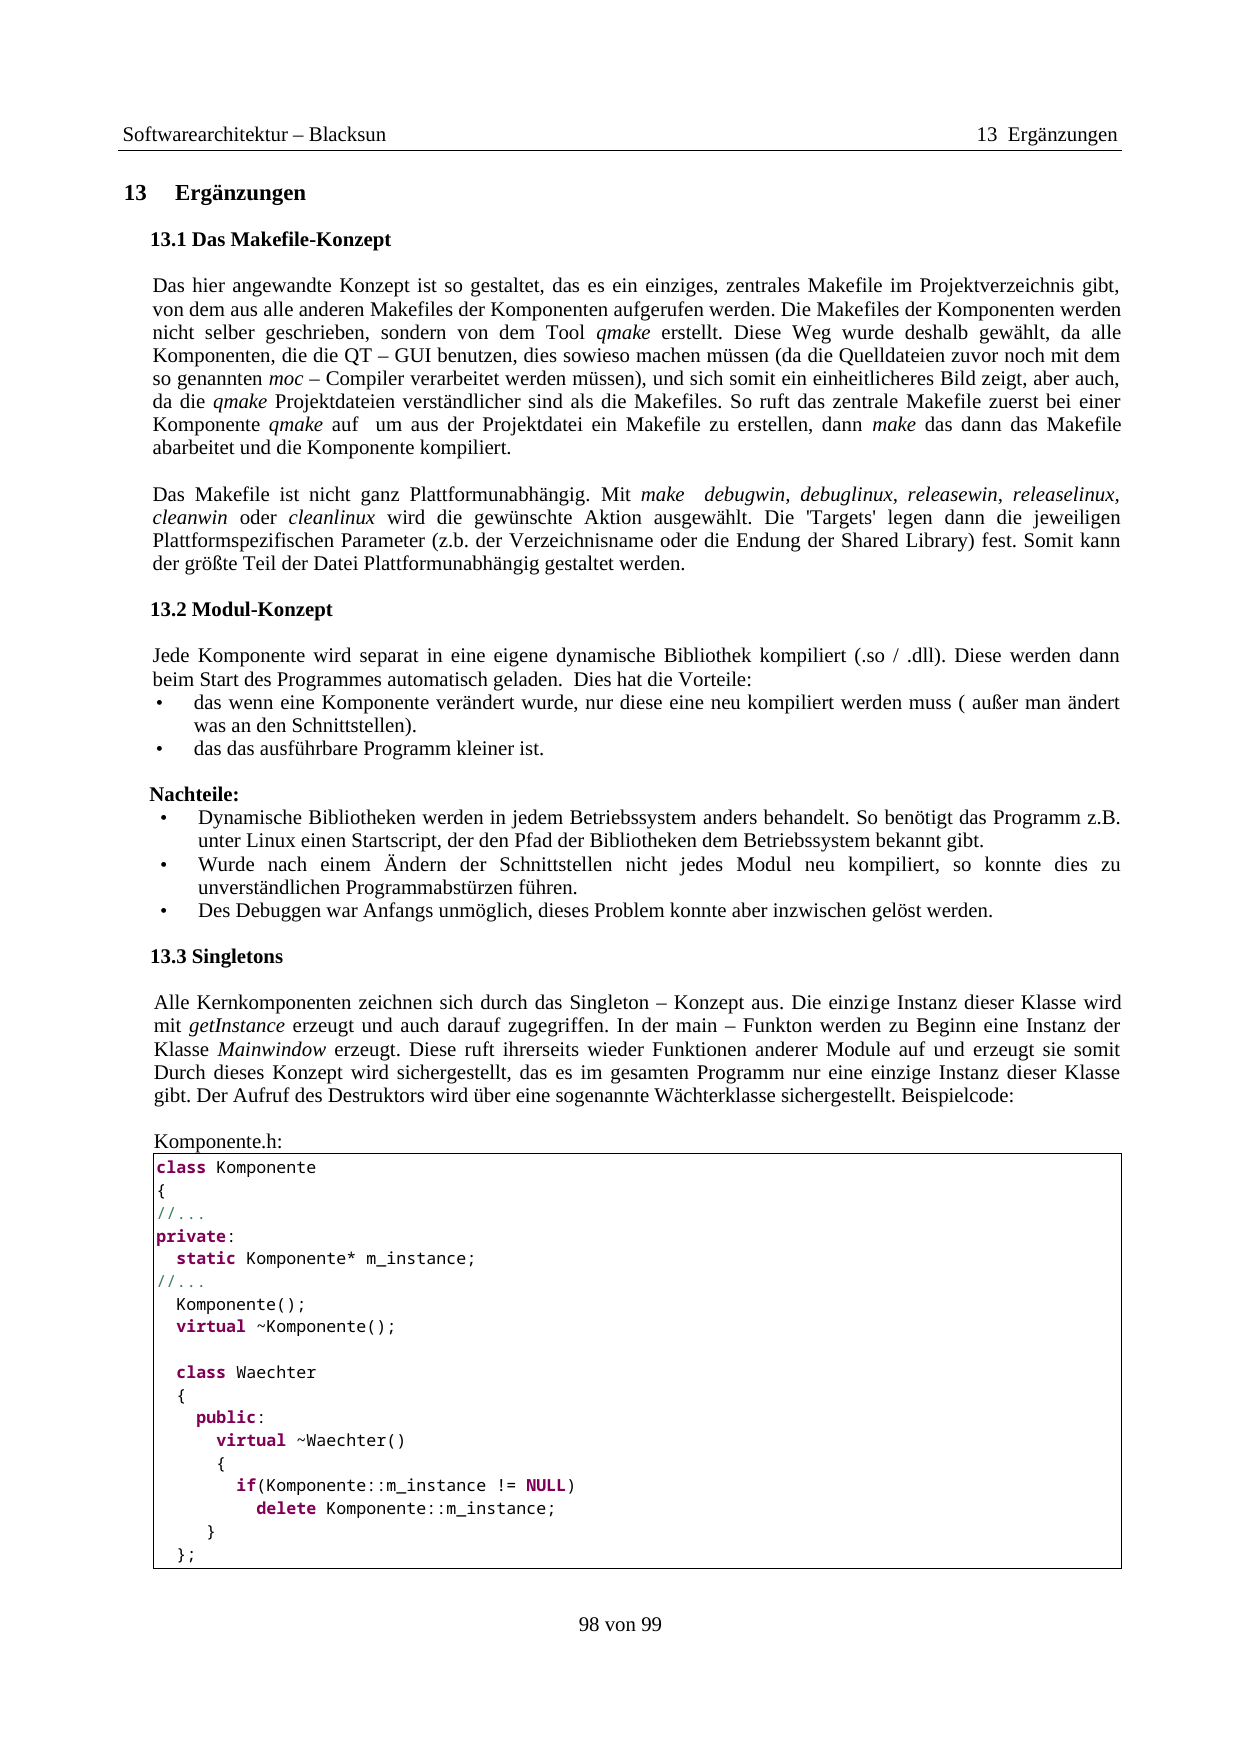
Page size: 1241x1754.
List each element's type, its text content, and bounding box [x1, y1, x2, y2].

list das das ausführbare Programm kleiner ist. [156, 737, 1122, 760]
text Das Makefile ist nicht ganz Plattformunabhängig. Mit make debugwin, debuglinux, releasewin, releaselinux, cleanwin oder cleanlinux wird die gewünschte Aktion ausgewählt. Die 'Targets' legen dann die jeweiligen Plattformspezifischen Parameter (z.b. der Verzeichnisname oder die Endung der Shared Library) fest. Somit kann der größte Teil der Datei Plattformunabhängig gestaltet werden. [152, 482, 1122, 575]
text Das hier angewandte Konzept ist so gestaltet, das es ein einziges, zentrales Makefile im Projektverzeichnis gibt, von dem aus alle anderen Makefiles der Komponenten aufgerufen werden. Die Makefiles der Komponenten werden nicht selber geschrieben, sondern von dem Tool qmake erstellt. Diese Weg wurde deshalb gewählt, da alle Komponenten, die die QT – GUI benutzen, dies sowieso machen müssen (da die Quelldateien zuvor noch mit dem so genannten moc – Compiler verarbeitet werden müssen), und sich somit ein einheitlicheres Bild zeigt, aber auch, da die qmake Projektdateien verständlicher sind als die Makefiles. So ruft das zentrale Makefile zuerst bei einer Komponente qmake auf um aus der Projektdatei ein Makefile zu erstellen, dann make das dann das Makefile abarbeitet und die Komponente kompiliert. [152, 274, 1122, 459]
list Dynamische Bibliotheken werden in jedem Betriebssystem anders behandelt. So benötigt das Programm z.B. unter Linux einen Startscript, der den Pfad der Bibliotheken dem Betriebssystem bekannt gibt. [160, 806, 1122, 852]
text Jede Komponente wird separat in eine eigene dynamische Bibliothek kompiliert (.so / .dll). Diese werden dann beim Start des Programmes automatisch geladen. Dies hat die Vorteile: [152, 644, 1122, 691]
list Wurde nach einem Ändern der Schnittstellen nicht jedes Modul neu kompiliert, so konnte dies zu unverständlichen Programmabstürzen führen. [160, 852, 1122, 899]
text class Komponente { //... private: static Komponente* m_instance; //... Komponente(); virtual ~Komponente(); class Waechter { public: virtual ~Waechter() { if(Komponente::m_instance != NULL) delete Komponente::m_instance; } }; [154, 1154, 1121, 1568]
list das wenn eine Komponente verändert wurde, nur diese eine neu kompiliert werden muss ( außer man ändert was an den Schnittstellen). [156, 691, 1122, 737]
subtitle Modul-Konzept [145, 598, 1122, 621]
text Komponente.h: [153, 1130, 1122, 1153]
list Des Debuggen war Anfangs unmöglich, dieses Problem konnte aber inzwischen gelöst werden. [160, 899, 1122, 922]
text Nachteile: [118, 783, 1122, 806]
subtitle Ergänzungen [118, 179, 1122, 205]
subtitle Das Makefile-Konzept [145, 228, 1122, 251]
subtitle Singletons [145, 945, 1122, 968]
text Alle Kernkomponenten zeichnen sich durch das Singleton – Konzept aus. Die einzige Instanz dieser Klasse wird mit getInstance erzeugt und auch darauf zugegriffen. In der main – Funkton werden zu Beginn eine Instanz der Klasse Mainwindow erzeugt. Diese ruft ihrerseits wieder Funktionen anderer Module auf und erzeugt sie somit Durch dieses Konzept wird sichergestellt, das es im gesamten Programm nur eine einzige Instanz dieser Klasse gibt. Der Aufruf des Destruktors wird über eine sogenannte Wächterklasse sichergestellt. Beispielcode: [153, 991, 1122, 1107]
